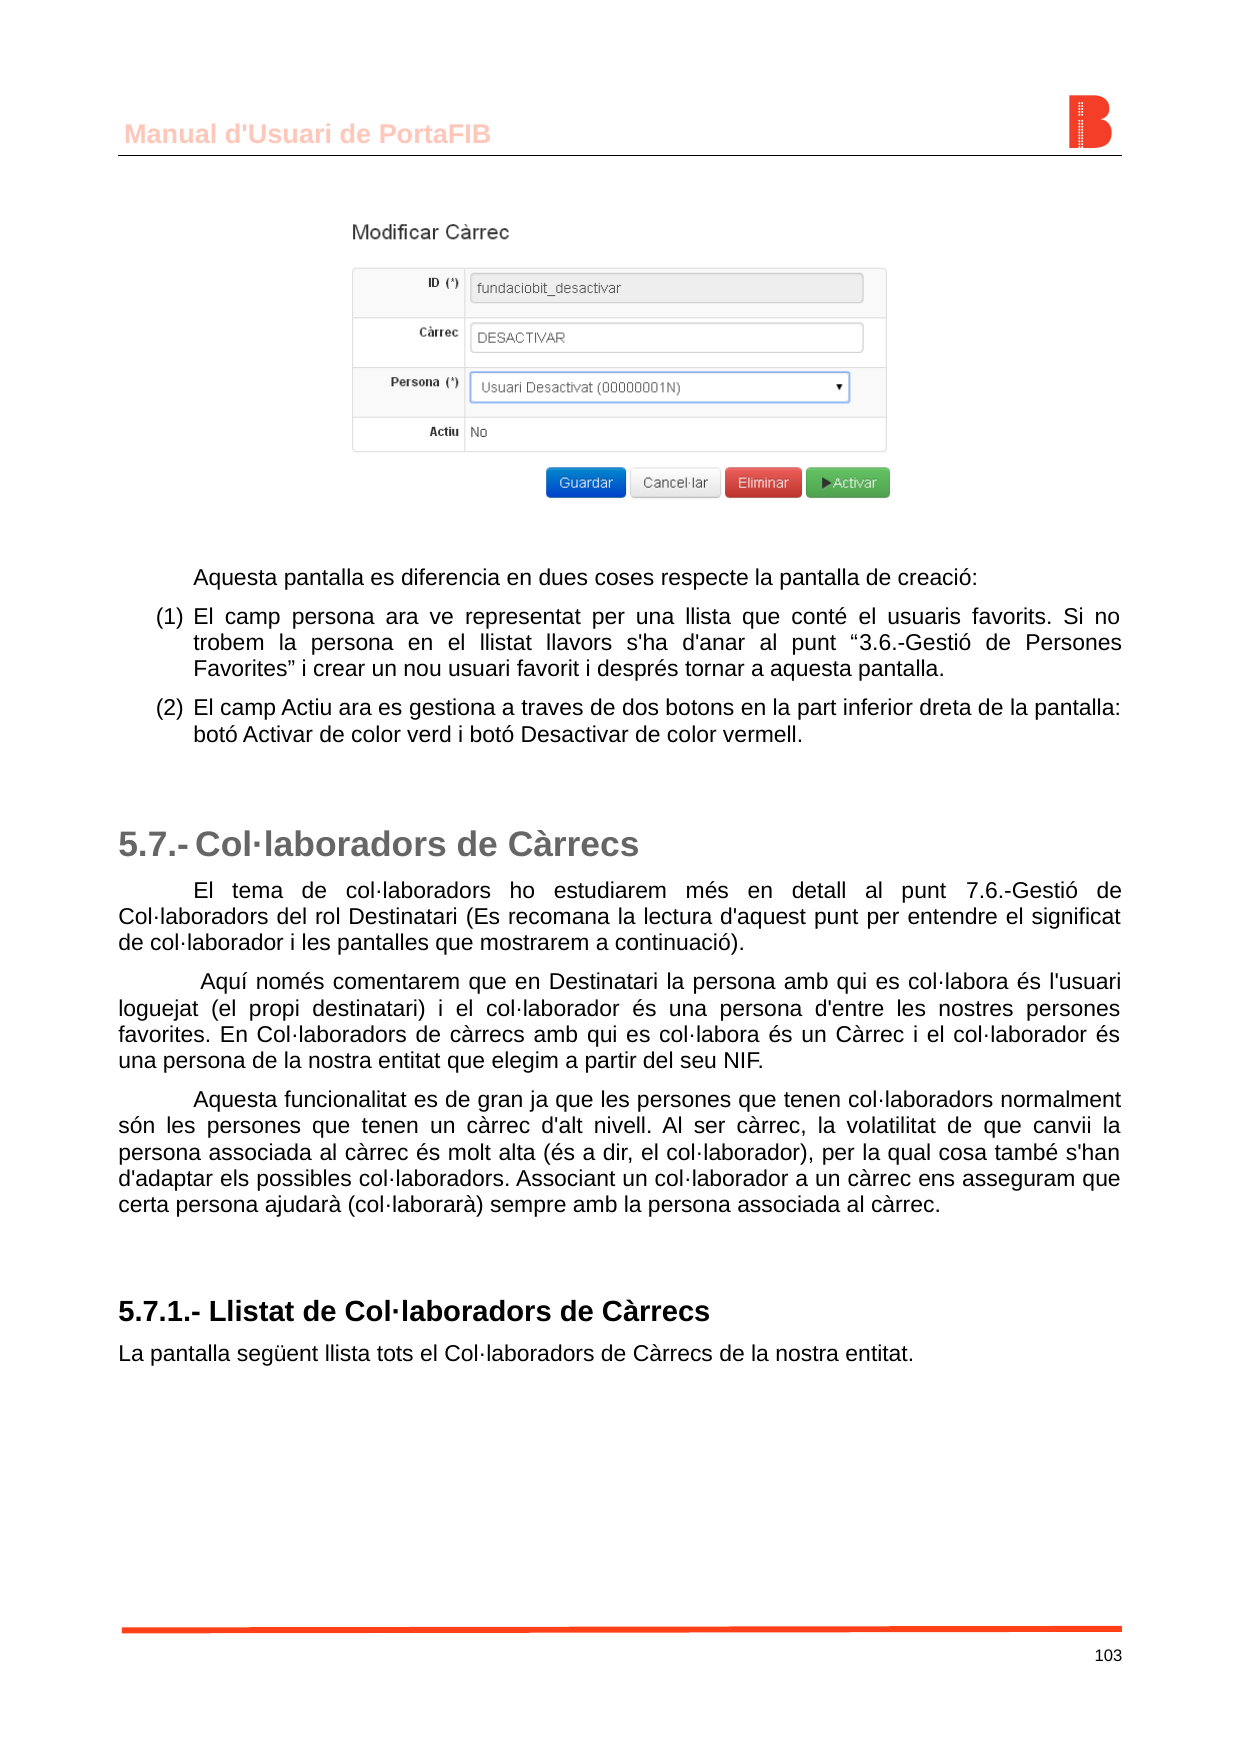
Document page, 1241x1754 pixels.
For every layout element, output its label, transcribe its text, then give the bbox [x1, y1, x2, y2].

text Aquesta funcionalitat es de gran ja que les persones que tenen col·laboradors normalment són les persones que tenen un càrrec d'alt nivell. Al ser càrrec, la volatilitat de que canvii la persona associada al càrrec és molt alta (és a dir, el col·laborador), per la qual cosa també s'han d'adaptar els possibles col·laboradors. Associant un col·laborador a un càrrec ens asseguram que certa persona ajudarà (col·laborarà) sempre amb la persona associada al càrrec. [118, 1086, 1122, 1218]
picture [1063, 94, 1117, 150]
subtitle Llistat de Col·laboradors de Càrrecs [118, 1294, 1122, 1328]
text La pantalla següent llista tots el Col·laboradors de Càrrecs de la nostra entitat. [118, 1340, 1122, 1367]
list El camp persona ara ve representat per una llista que conté el usuaris favorits. Si no trobem la persona en el llistat llavors s'ha d'anar al punt “3.6Gestió de Persones Favorites” i crear un nou usuari favorit i després tornar a aquesta pantalla. [156, 603, 1122, 682]
text Aquí només comentarem que en Destinatari la persona amb qui es col·labora és l'usuari loguejat (el propi destinatari) i el col·laborador és una persona d'entre les nostres persones favorites. En Col·laboradors de càrrecs amb qui es col·labora és un Càrrec i el col·laborador és una persona de la nostra entitat que elegim a partir del seu NIF. [118, 968, 1122, 1073]
picture [342, 215, 898, 513]
text Aquesta pantalla es diferencia en dues coses respecte la pantalla de creació: [118, 564, 1122, 590]
text El tema de col·laboradors ho estudiarem més en detall al punt 7.6Gestió de Col·laboradors del rol Destinatari (Es recomana la lectura d'aquest punt per entendre el significat de col·laborador i les pantalles que mostrarem a continuació). [118, 877, 1122, 956]
list El camp Actiu ara es gestiona a traves de dos botons en la part inferior dreta de la pantalla: botó Activar de color verd i botó Desactivar de color vermell. [156, 694, 1122, 747]
subtitle Col·laboradors de Càrrecs [118, 823, 1122, 864]
